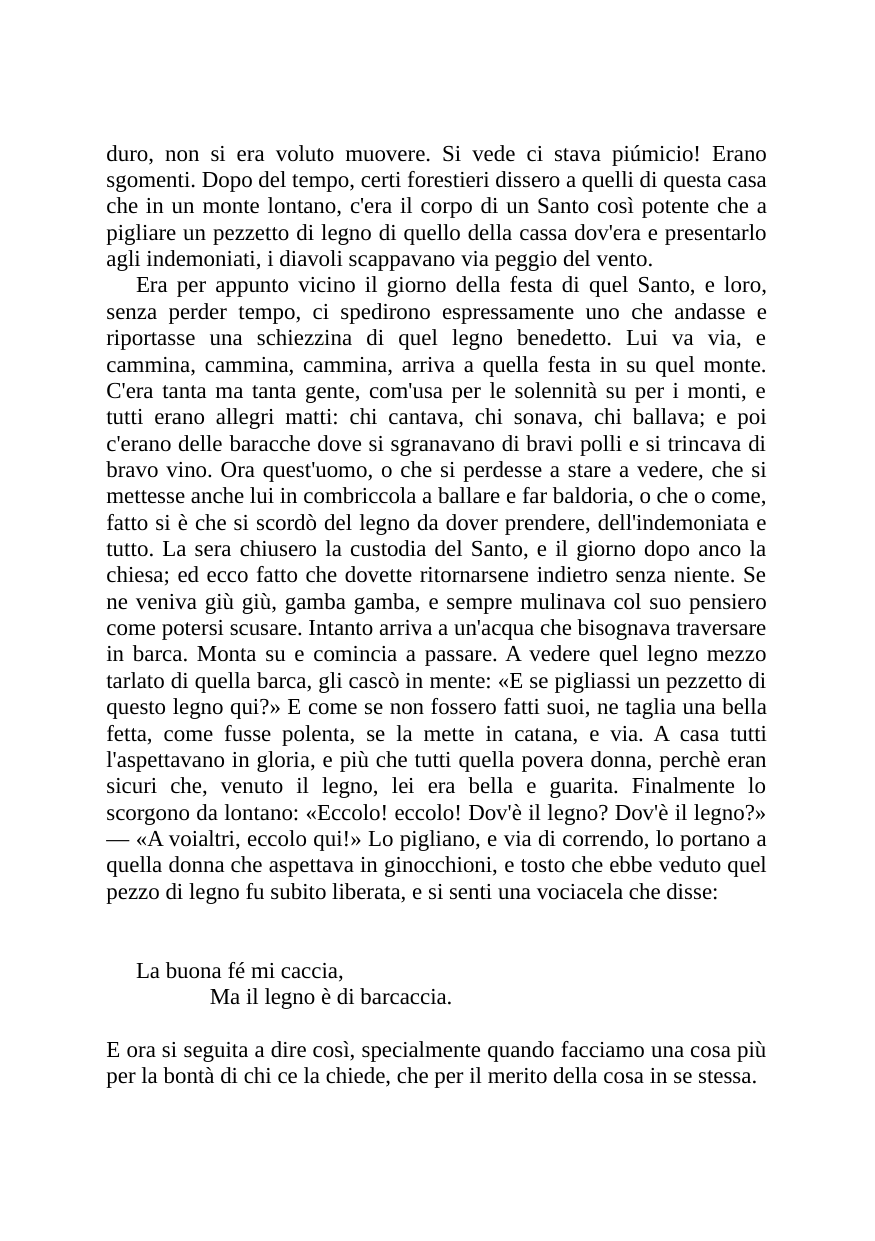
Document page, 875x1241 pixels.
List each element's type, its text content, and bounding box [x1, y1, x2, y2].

text Ma il legno è di barcaccia. [180, 983, 768, 1009]
text Era per appunto vicino il giorno della festa di quel Santo, e loro, senza perder tempo, ci spedirono espressamente uno che andasse e riportasse una schiezzina di quel legno benedetto. Lui va via, e cammina, cammina, cammina, arriva a quella festa in su quel monte. C'era tanta ma tanta gente, com'usa per le solennità su per i monti, e tutti erano allegri matti: chi cantava, chi sonava, chi ballava; e poi c'erano delle baracche dove si sgranavano di bravi polli e si trincava di bravo vino. Ora quest'uomo, o che si perdesse a stare a vedere, che si mettesse anche lui in combriccola a ballare e far baldoria, o che o come, fatto si è che si scordò del legno da dover prendere, dell'indemoniata e tutto. La sera chiusero la custodia del Santo, e il giorno dopo anco la chiesa; ed ecco fatto che dovette ritornarsene indietro senza niente. Se ne veniva giù giù, gamba gamba, e sempre mulinava col suo pensiero come potersi scusare. Intanto arriva a un'acqua che bisognava traversare in barca. Monta su e comincia a passare. A vedere quel legno mezzo tarlato di quella barca, gli cascò in mente: «E se pigliassi un pezzetto di questo legno qui?» E come se non fossero fatti suoi, ne taglia una bella fetta, come fusse polenta, se la mette in catana, e via. A casa tutti l'aspettavano in gloria, e più che tutti quella povera donna, perchè eran sicuri che, venuto il legno, lei era bella e guarita. Finalmente lo scorgono da lontano: «Eccolo! eccolo! Dov'è il legno? Dov'è il legno?» — «A voialtri, eccolo qui!» Lo pigliano, e via di correndo, lo portano a quella donna che aspettava in ginocchioni, e tosto che ebbe veduto quel pezzo di legno fu subito liberata, e si senti una vociacela che disse: [106, 272, 768, 904]
text La buona fé mi caccia, [106, 957, 768, 983]
text E ora si seguita a dire così, specialmente quando facciamo una cosa più per la bontà di chi ce la chiede, che per il merito della cosa in se stessa. [106, 1036, 768, 1088]
text duro, non si era voluto muovere. Si vede ci stava piúmicio! Erano sgomenti. Dopo del tempo, certi forestieri dissero a quelli di questa casa che in un monte lontano, c'era il corpo di un Santo così potente che a pigliare un pezzetto di legno di quello della cassa dov'era e presentarlo agli indemoniati, i diavoli scappavano via peggio del vento. [106, 140, 768, 272]
